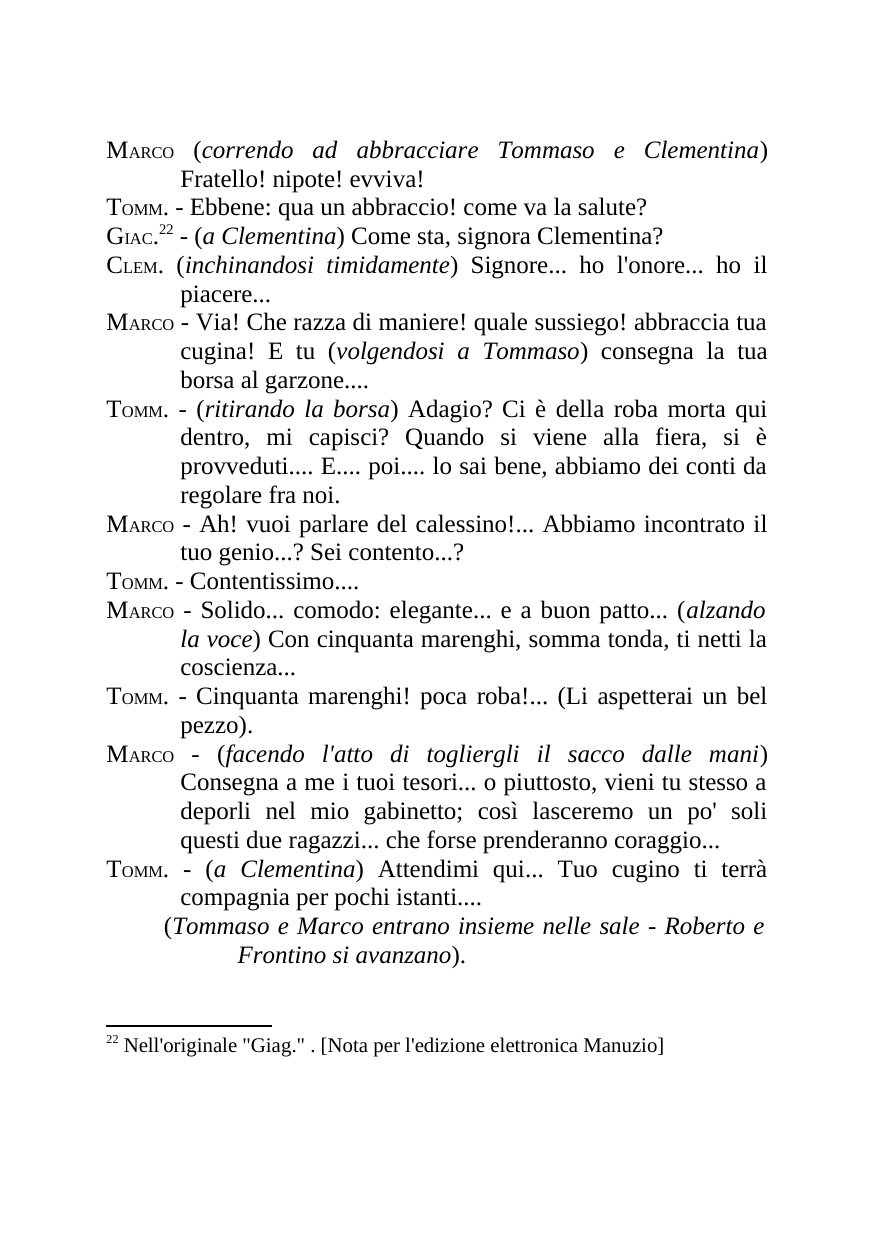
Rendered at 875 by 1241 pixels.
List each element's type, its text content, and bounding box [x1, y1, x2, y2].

text Marco - (facendo l'atto di togliergli il sacco dalle mani) Consegna a me i tuoi tesori... o piuttosto, vieni tu stesso a deporli nel mio gabinetto; così lasceremo un po' soli questi due ragazzi... che forse prenderanno coraggio... [106, 739, 768, 854]
text Tomm. - Ebbene: qua un abbraccio! come va la salute? [106, 192, 768, 221]
text Giac. - (a Clementina) Come sta, signora Clementina? [106, 221, 768, 250]
text Nell'originale "Giag." . [Nota per l'edizione elettronica Manuzio] [106, 1032, 768, 1057]
text Clem. (inchinandosi timidamente) Signore... ho l'onore... ho il piacere... [106, 250, 768, 307]
text Tomm. - (ritirando la borsa) Adagio? Ci è della roba morta qui dentro, mi capisci? Quando si viene alla fiera, si è provveduti.... E.... poi.... lo sai bene, abbiamo dei conti da regolare fra noi. [106, 394, 768, 509]
text Marco - Solido... comodo: elegante... e a buon patto... (alzando la voce) Con cinquanta marenghi, somma tonda, ti netti la coscienza... [106, 595, 768, 681]
text Tomm. - Contentissimo.... [106, 566, 768, 595]
text Marco - Ah! vuoi parlare del calessino!... Abbiamo incontrato il tuo genio...? Sei contento...? [106, 509, 768, 566]
text Marco - Via! Che razza di maniere! quale sussiego! abbraccia tua cugina! E tu (volgendosi a Tommaso) consegna la tua borsa al garzone.... [106, 307, 768, 394]
text Tomm. - Cinquanta marenghi! poca roba!... (Li aspetterai un bel pezzo). [106, 681, 768, 739]
text Tomm. - (a Clementina) Attendimi qui... Tuo cugino ti terrà compagnia per pochi istanti.... [106, 854, 768, 911]
text Marco (correndo ad abbracciare Tommaso e Clementina) Fratello! nipote! evviva! [106, 135, 768, 192]
text (Tommaso e Marco entrano insieme nelle sale - Roberto e Frontino si avanzano). [164, 911, 768, 969]
